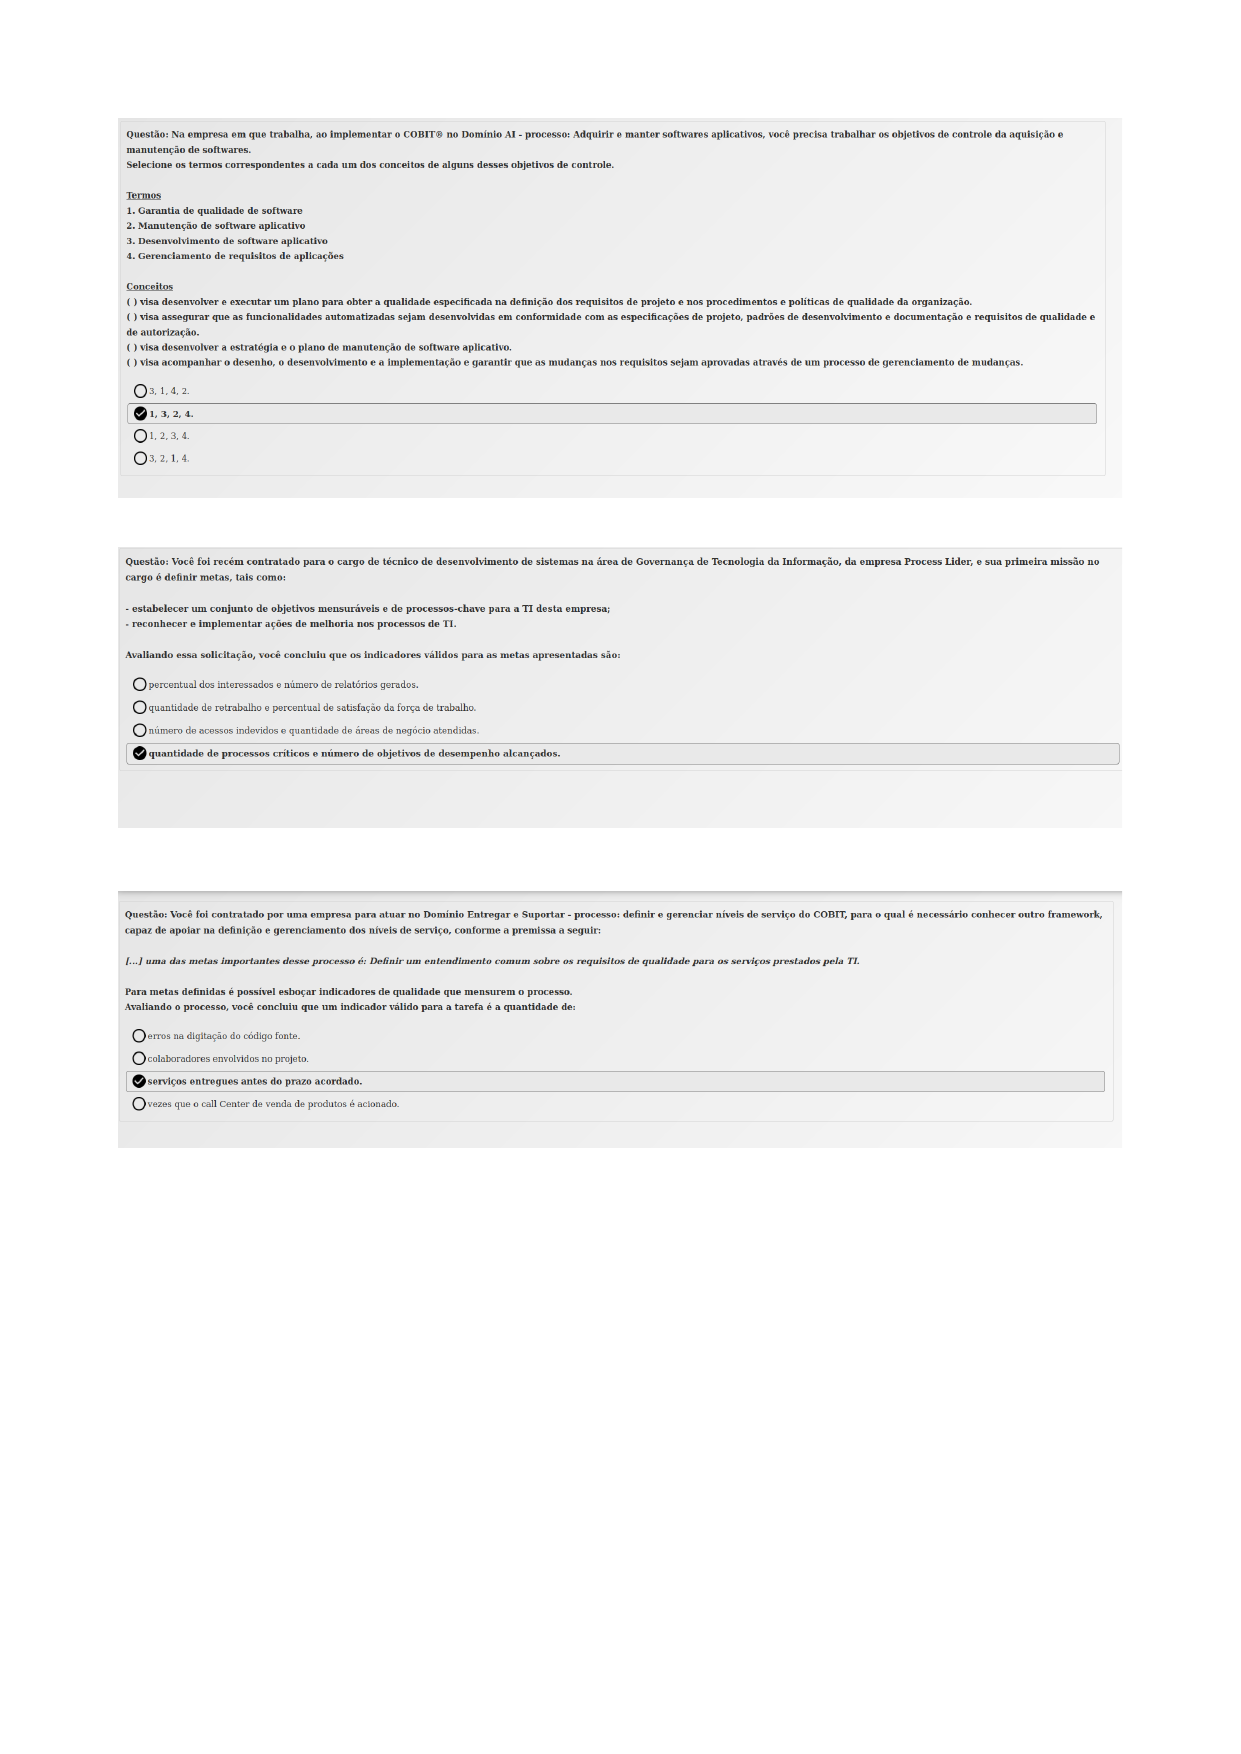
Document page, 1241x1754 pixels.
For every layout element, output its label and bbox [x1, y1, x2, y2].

picture [118, 891, 1123, 1148]
picture [118, 118, 1123, 498]
picture [118, 547, 1123, 828]
